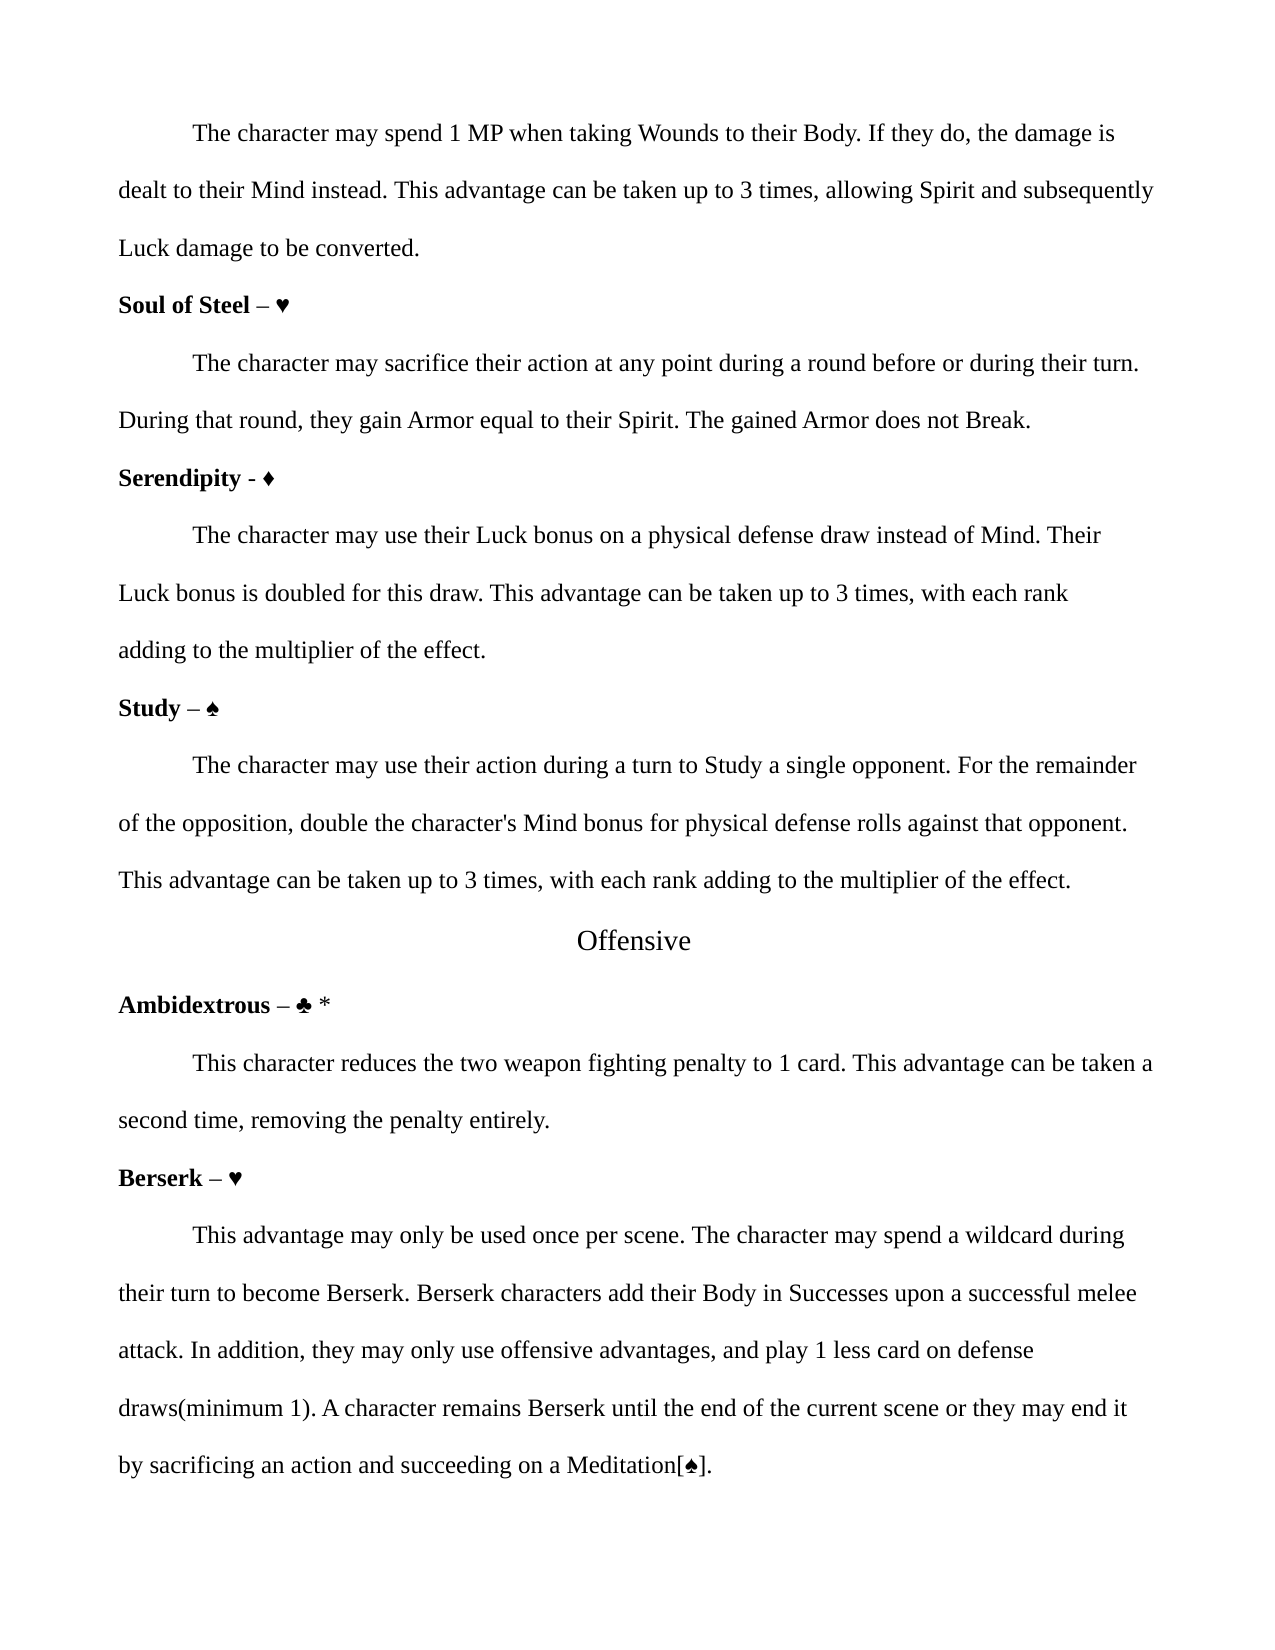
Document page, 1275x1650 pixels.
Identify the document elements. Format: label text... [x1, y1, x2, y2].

text Study – ♠ [118, 693, 1157, 722]
text This advantage may only be used once per scene. The character may spend a wildcard during their turn to become Berserk. Berserk characters add their Body in Successes upon a successful melee attack. In addition, they may only use offensive advantages, and play 1 less card on defense draws(minimum 1). A character remains Berserk until the end of the current scene or they may end it by sacrificing an action and succeeding on a Meditation[♠]. [118, 1220, 1157, 1479]
text This character reduces the two weapon fighting penalty to 1 card. This advantage can be taken a second time, removing the penalty entirely. [118, 1048, 1157, 1134]
text The character may use their Luck bonus on a physical defense draw instead of Mind. Their Luck bonus is doubled for this draw. This advantage can be taken up to 3 times, with each rank [118, 521, 1157, 607]
text adding to the multiplier of the effect. [118, 636, 1157, 664]
text The character may use their action during a turn to Study a single opponent. For the remainder of the opposition, double the character's Mind bonus for physical defense rolls against that opponent. This advantage can be taken up to 3 times, with each rank adding to the multiplier of the effect. [118, 751, 1157, 894]
text Ambidextrous – ♣ * [118, 990, 1157, 1019]
text Offensive [118, 923, 1157, 957]
text The character may spend 1 MP when taking Wounds to their Body. If they do, the damage is dealt to their Mind instead. This advantage can be taken up to 3 times, allowing Spirit and subsequently Luck damage to be converted. [118, 118, 1157, 262]
text Berserk – ♥ [118, 1163, 1157, 1191]
text Soul of Steel – ♥ [118, 291, 1157, 319]
text Serendipity - ♦ [118, 463, 1157, 492]
text The character may sacrifice their action at any point during a round before or during their turn. During that round, they gain Armor equal to their Spirit. The gained Armor does not Break. [118, 348, 1157, 434]
